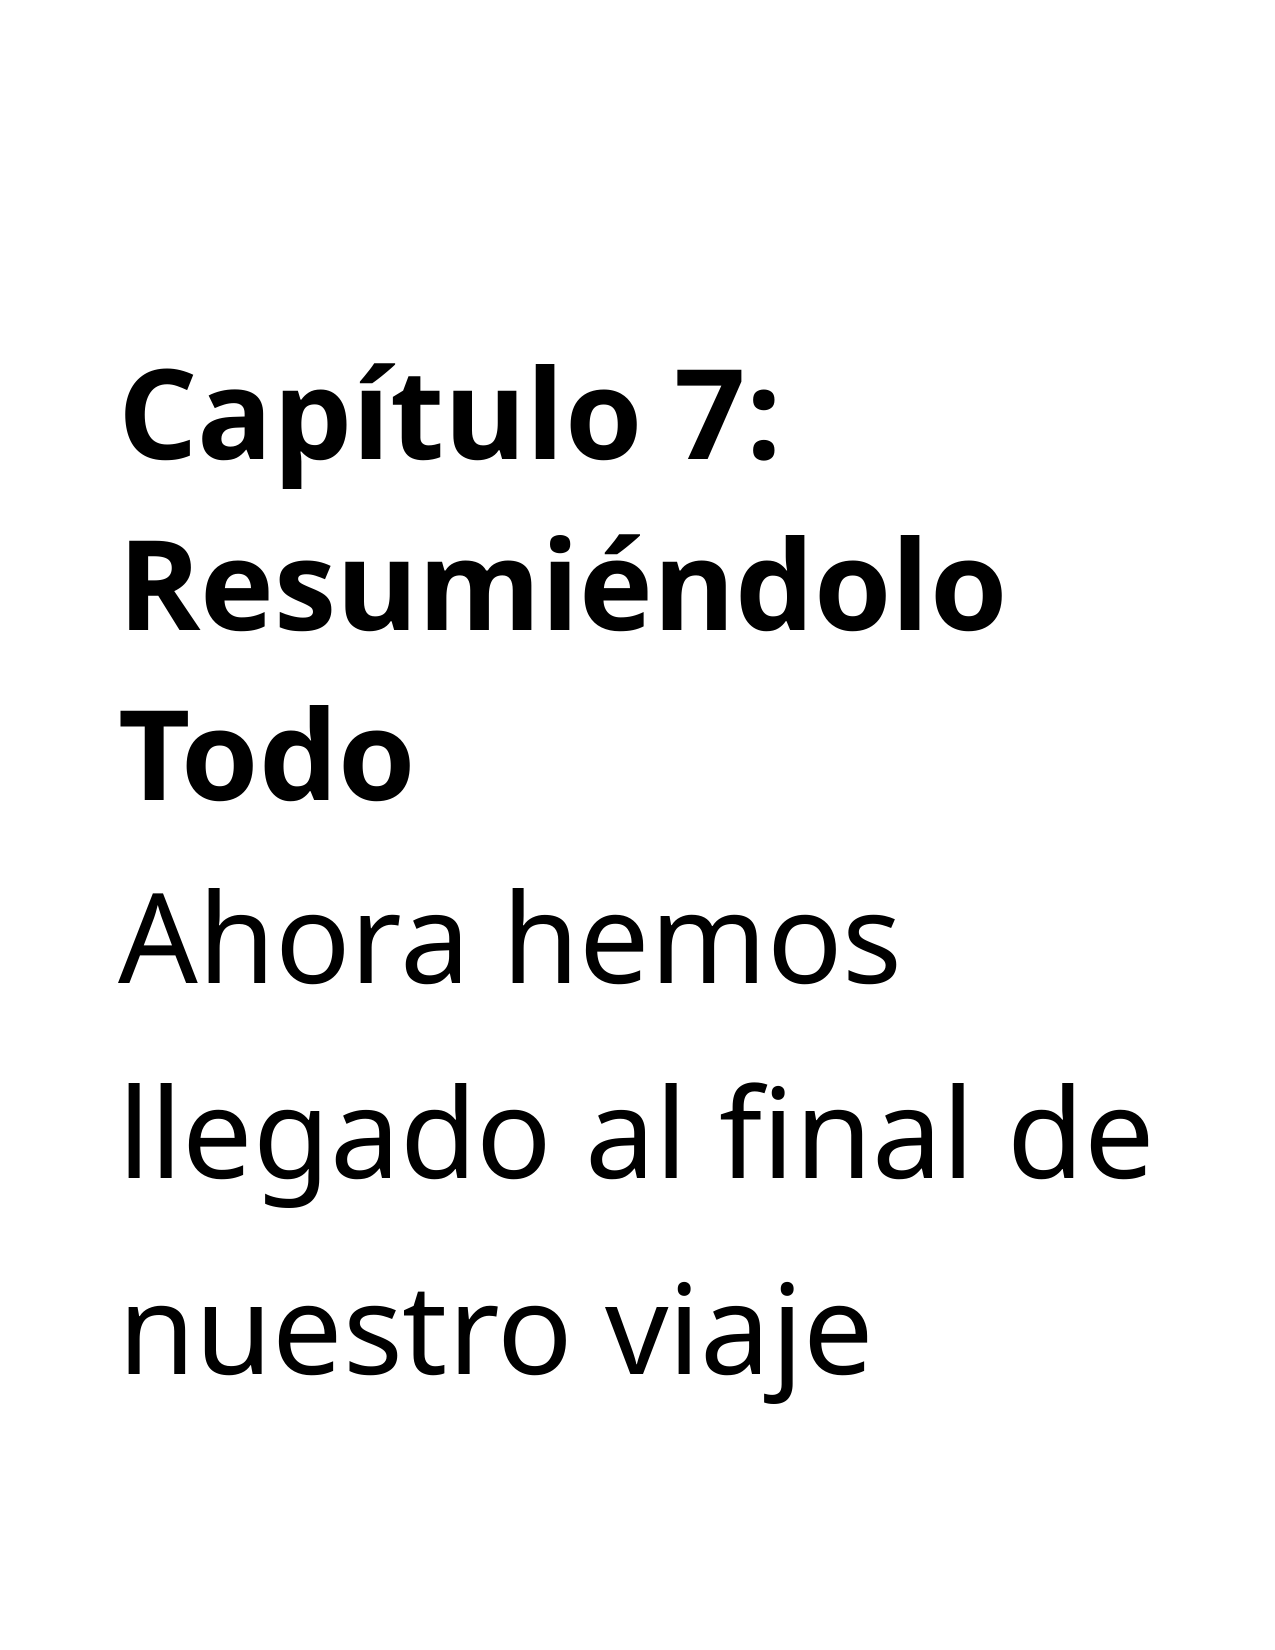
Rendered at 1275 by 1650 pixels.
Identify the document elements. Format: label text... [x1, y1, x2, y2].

subtitle Capítulo 7: Resumiéndolo Todo [118, 326, 1157, 837]
text Ahora hemos llegado al final de nuestro viaje [118, 849, 1157, 1411]
